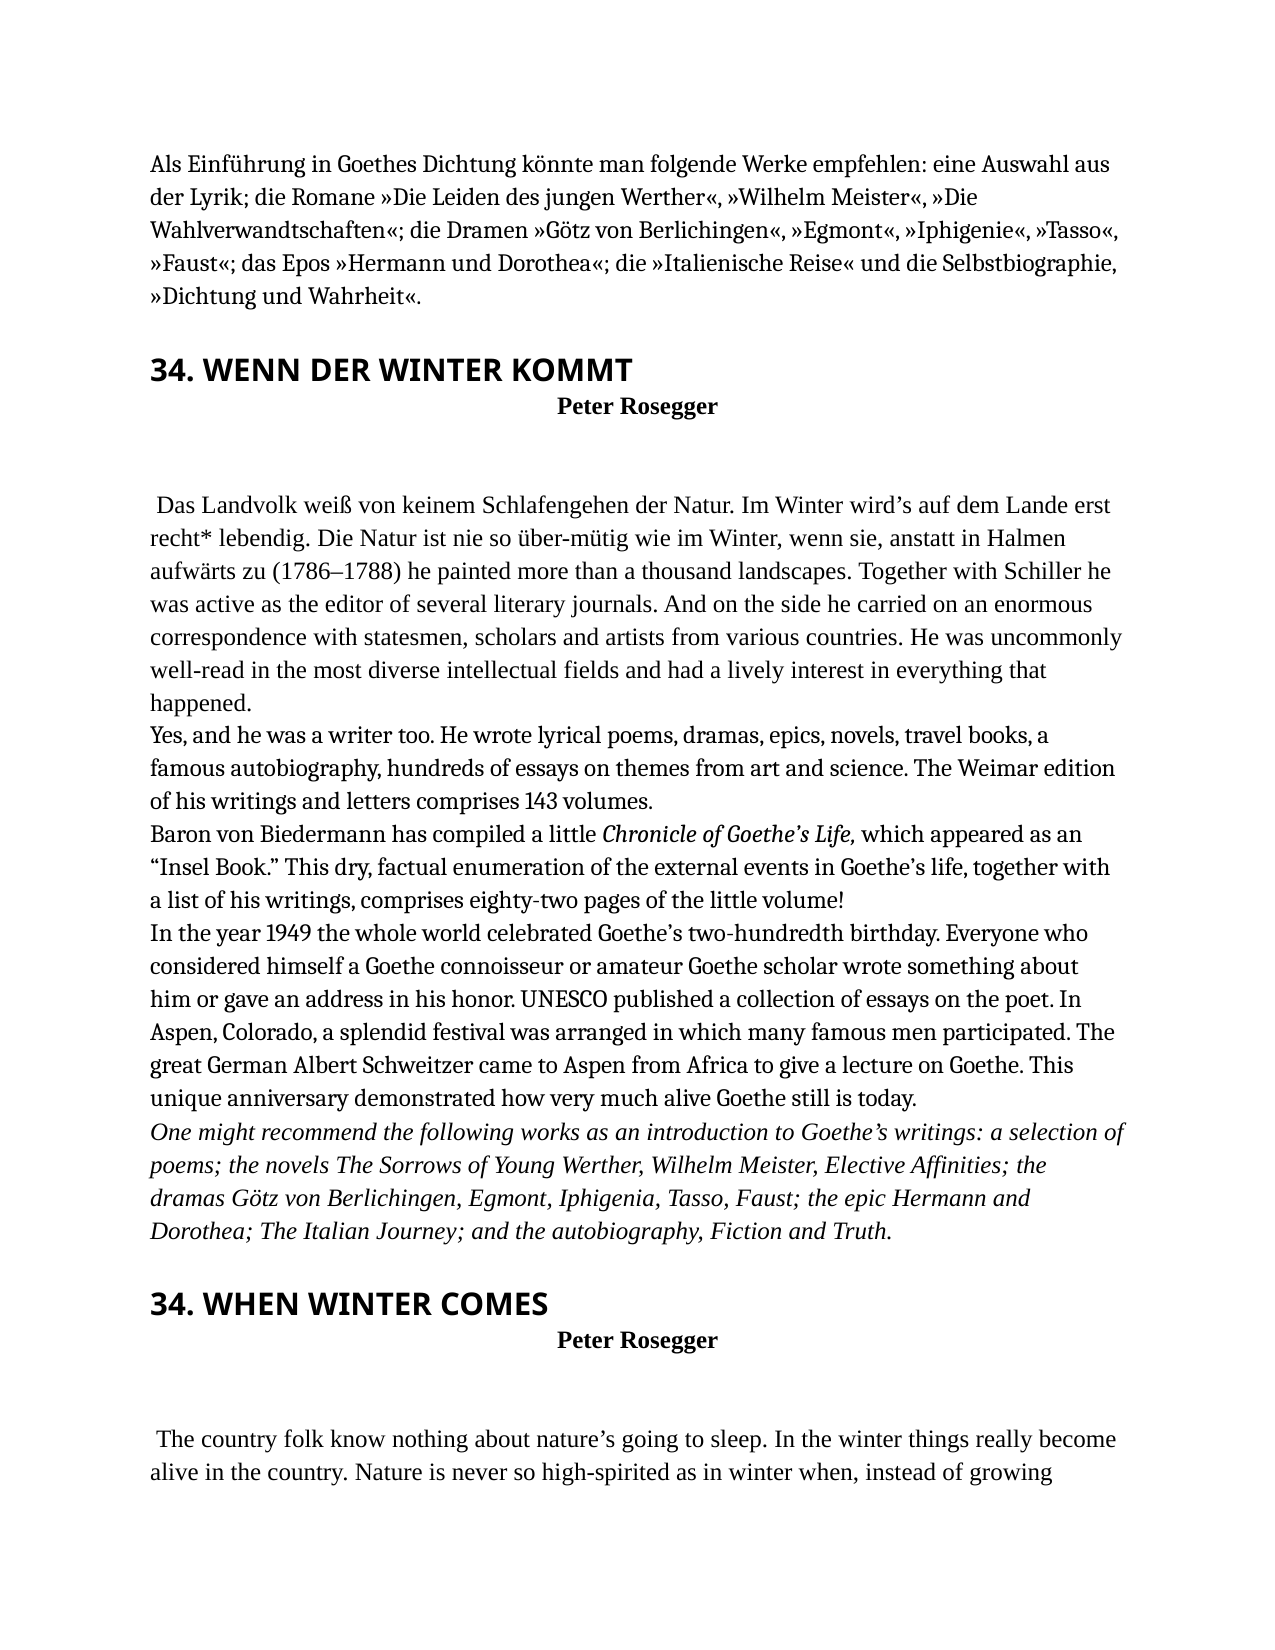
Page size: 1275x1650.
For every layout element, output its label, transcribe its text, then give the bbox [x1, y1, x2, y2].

text Als Einführung in Goethes Dichtung könnte man folgende Werke empfehlen: eine Auswahl aus der Lyrik; die Romane »Die Leiden des jungen Werther«, »Wilhelm Meister«, »Die Wahlverwandtschaften«; die Dramen »Götz von Berlichingen«, »Egmont«, »Iphigenie«, »Tasso«, »Faust«; das Epos »Hermann und Dorothea«; die »Italienische Reise« und die Selbstbiographie, »Dichtung und Wahrheit«. [150, 150, 1125, 311]
text Yes, and he was a writer too. He wrote lyrical poems, dramas, epics, novels, travel books, a famous autobiography, hundreds of essays on themes from art and science. The Weimar edition of his writings and letters comprises 143 volumes. [150, 721, 1125, 816]
text Baron von Biedermann has compiled a little Chronicle of Goethe’s Life, which appeared as an “Insel Book.” This dry, factual enumeration of the external events in Goethe’s life, together with a list of his writings, comprises eighty-two pages of the little volume! [150, 820, 1125, 915]
text In the year 1949 the whole world celebrated Goethe’s two-hundredth birthday. Everyone who considered himself a Goethe connoisseur or amateur Goethe scholar wrote something about him or gave an address in his honor. UNESCO published a collection of essays on the poet. In Aspen, Colorado, a splendid festival was arranged in which many famous men participated. The great German Albert Schweitzer came to Aspen from Africa to give a lecture on Goethe. This unique anniversary demonstrated how very much alive Goethe still is today. [150, 919, 1125, 1113]
text Peter Rosegger [150, 391, 1125, 419]
text Peter Rosegger [150, 1325, 1125, 1354]
text 34. WENN DER WINTER KOMMT [150, 340, 1125, 391]
text The country folk know nothing about nature’s going to sleep. In the winter things really become alive in the country. Nature is never so high-spirited as in winter when, instead of growing [150, 1358, 1125, 1486]
text One might recommend the following works as an introduction to Goethe’s writings: a selection of poems; the novels The Sorrows of Young Werther, Wilhelm Meister, Elective Affinities; the dramas Götz von Berlichingen, Egmont, Iphigenia, Tasso, Faust; the epic Hermann and Dorothea; The Italian Journey; and the autobiography, Fiction and Truth. [150, 1117, 1125, 1245]
text Das Landvolk weiß von keinem Schlafengehen der Natur. Im Winter wird’s auf dem Lande erst recht* lebendig. Die Natur ist nie so über-mütig wie im Winter, wenn sie, anstatt in Halmen aufwärts zu (1786–1788) he painted more than a thousand landscapes. Together with Schiller he was active as the editor of several literary journals. And on the side he carried on an enormous correspondence with statesmen, scholars and artists from various countries. He was uncommonly well-read in the most diverse intellectual fields and had a lively interest in everything that happened. [150, 424, 1125, 717]
text 34. WHEN WINTER COMES [150, 1274, 1125, 1325]
